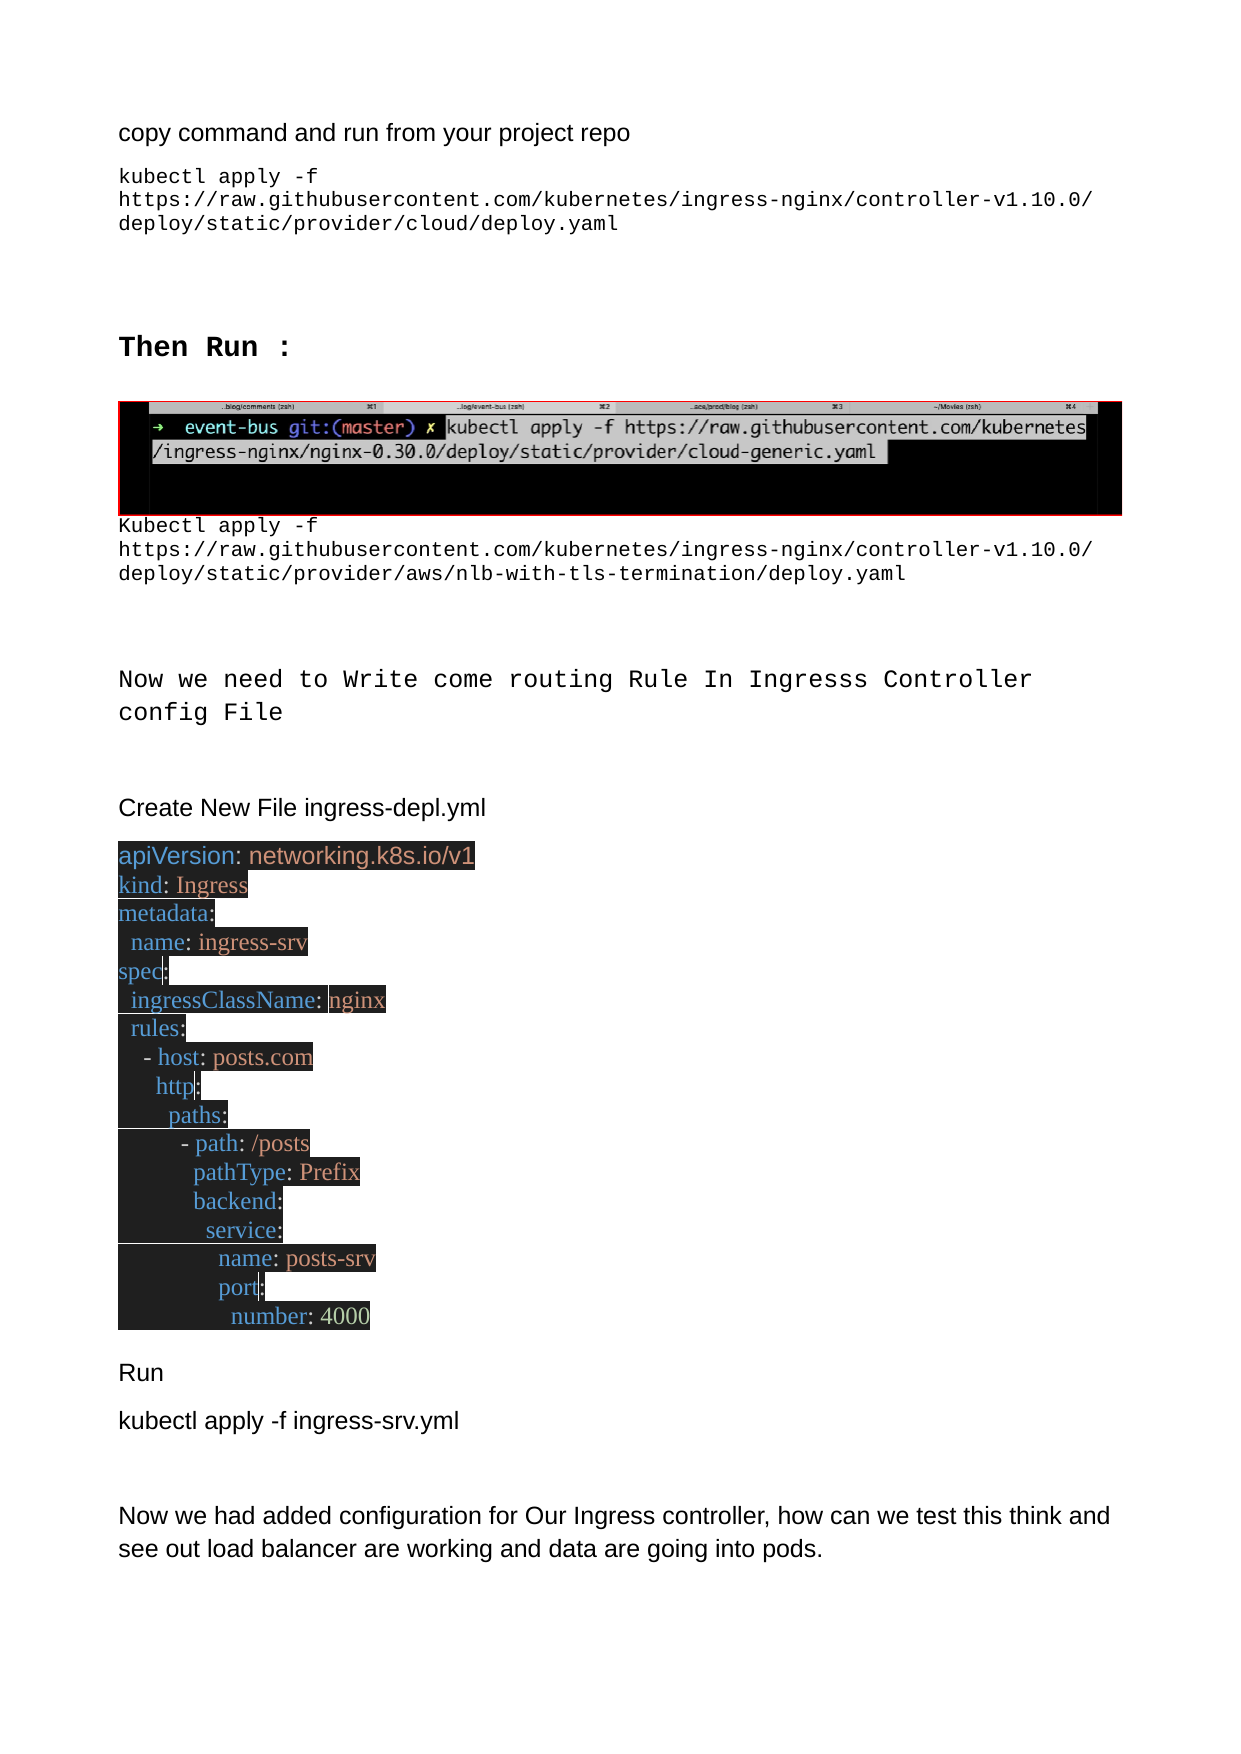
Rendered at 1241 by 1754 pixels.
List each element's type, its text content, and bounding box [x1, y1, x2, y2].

text kubectl apply -f https://raw.githubusercontent.com/kubernetes/ingress-nginx/controller-v1.10.0/deploy/static/provider/cloud/deploy.yaml [118, 166, 1122, 237]
text apiVersion: networking.k8s.io/v1 [118, 841, 1122, 870]
text metadata: [118, 898, 1122, 927]
text Run [118, 1358, 1122, 1387]
text paths: [118, 1100, 1122, 1128]
text copy command and run from your project repo [118, 118, 1122, 147]
text Create New File ingress-depl.yml [118, 793, 1122, 822]
text - path: /posts [118, 1128, 1122, 1157]
text name: ingress-srv [118, 927, 1122, 956]
picture [118, 401, 1123, 516]
text name: posts-srv [118, 1243, 1122, 1272]
text - host: posts.com [118, 1042, 1122, 1071]
text port: [118, 1272, 1122, 1301]
text pathType: Prefix [118, 1157, 1122, 1186]
text kubectl apply -f ingress-srv.yml [118, 1406, 1122, 1435]
text service: [118, 1215, 1122, 1243]
text spec: [118, 956, 1122, 985]
text http: [118, 1071, 1122, 1100]
text kind: Ingress [118, 870, 1122, 898]
text number: 4000 [118, 1301, 1122, 1330]
text Now we had added configuration for Our Ingress controller, how can we test this think and see out load balancer are working and data are going into pods. [118, 1501, 1122, 1563]
text Kubectl apply -f https://raw.githubusercontent.com/kubernetes/ingress-nginx/controller-v1.10.0/deploy/static/provider/aws/nlb-with-tls-termination/deploy.yaml [118, 516, 1122, 586]
subtitle Then Run : [118, 332, 1122, 365]
text ingressClassName: nginx [118, 985, 1122, 1013]
text backend: [118, 1186, 1122, 1215]
text Now we need to Write come routing Rule In Ingresss Controller config File [118, 667, 1122, 727]
text rules: [118, 1013, 1122, 1042]
